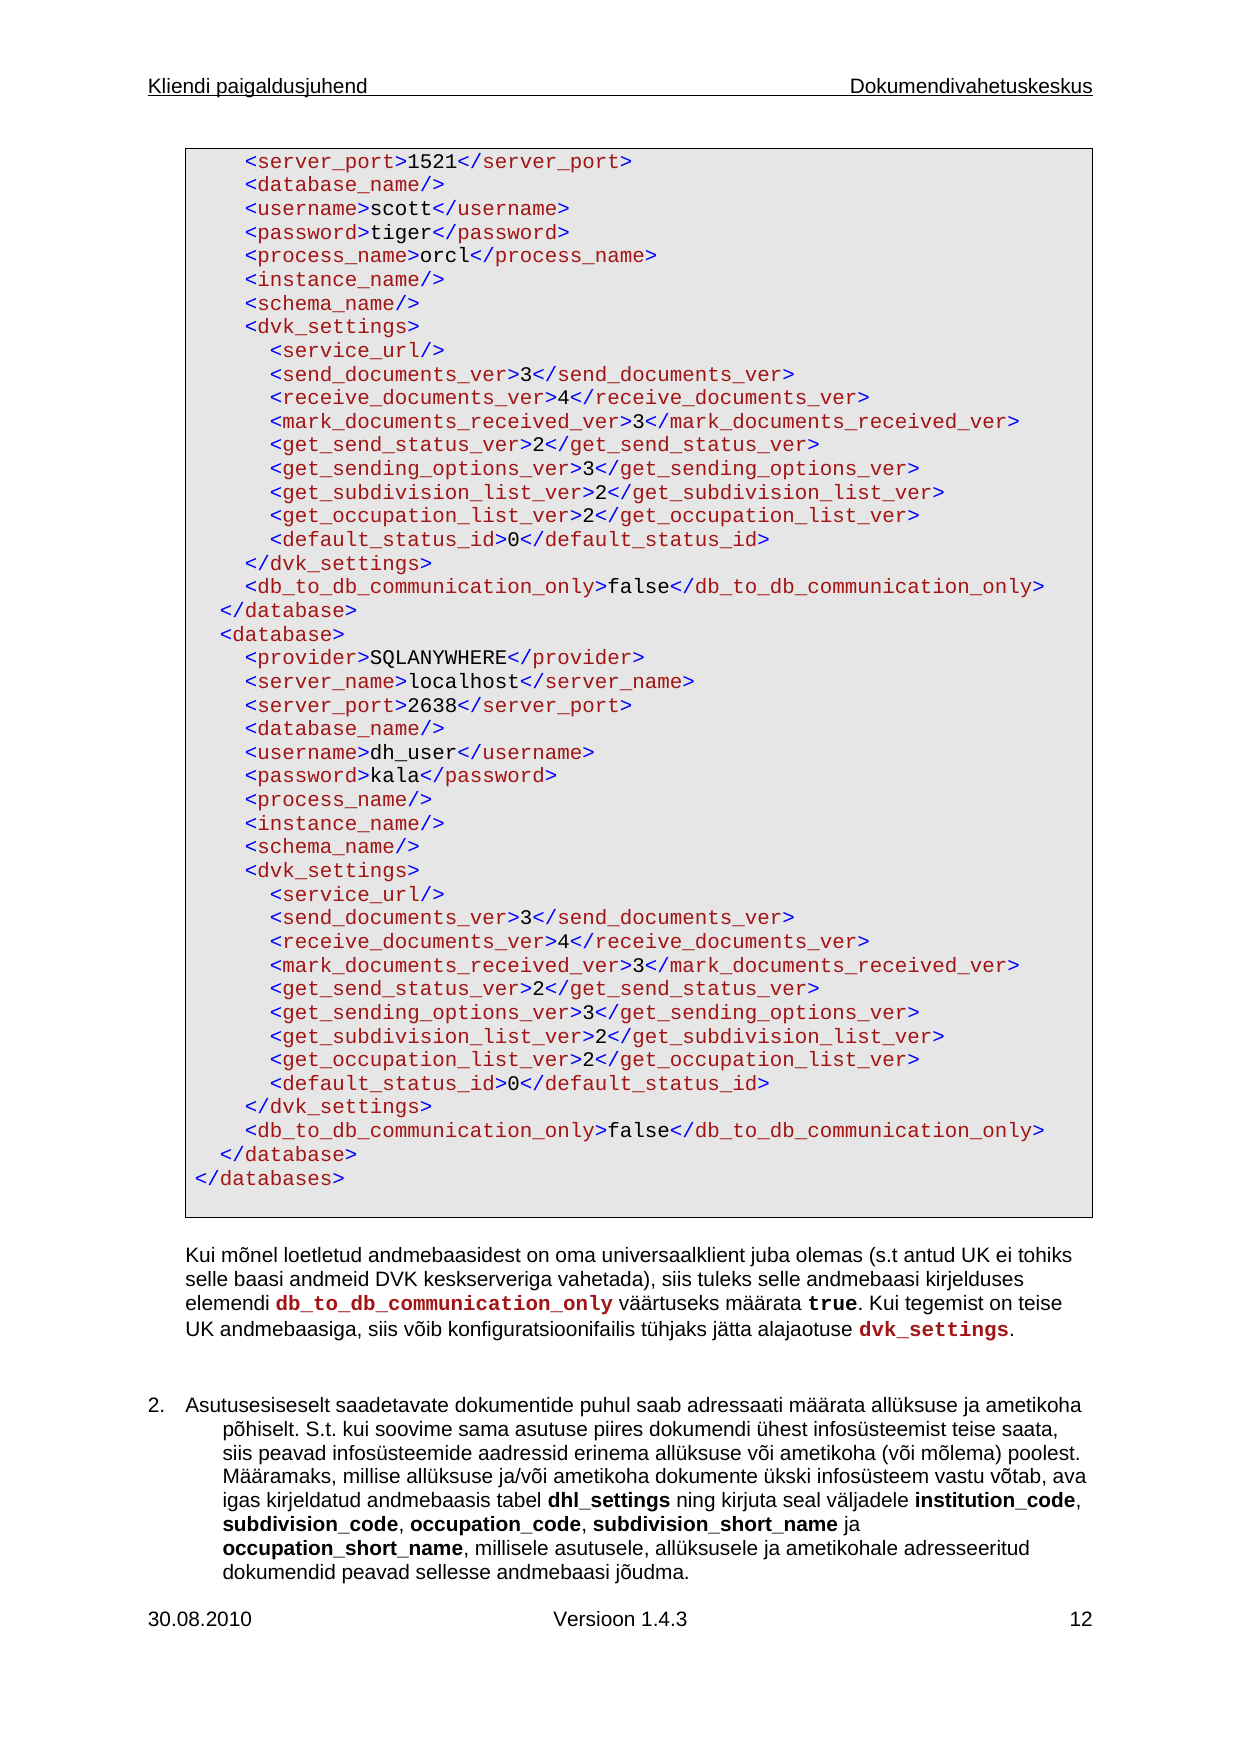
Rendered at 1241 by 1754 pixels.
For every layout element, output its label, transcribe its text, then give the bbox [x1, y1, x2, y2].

text <schema_name/> [186, 833, 1092, 857]
text <username>scott</username> [186, 195, 1092, 218]
text <database_name/> [186, 715, 1092, 739]
text <db_to_db_communication_only>false</db_to_db_communication_only> [186, 1117, 1092, 1141]
text <get_occupation_list_ver>2</get_occupation_list_ver> [186, 502, 1092, 526]
text <get_send_status_ver>2</get_send_status_ver> [186, 431, 1092, 455]
text <server_port>2638</server_port> [186, 691, 1092, 715]
text </database> [186, 597, 1092, 621]
text <send_documents_ver>3</send_documents_ver> [186, 904, 1092, 928]
text <database> [186, 621, 1092, 644]
text <db_to_db_communication_only>false</db_to_db_communication_only> [186, 573, 1092, 597]
text <service_url/> [186, 881, 1092, 904]
text <password>kala</password> [186, 762, 1092, 786]
list Asutusesiseselt saadetavate dokumentide puhul saab adressaati määrata allüksuse ja ametikoha põhiselt. S.t. kui soovime sama asutuse piires dokumendi ühest infosüsteemist teise saata, siis peavad infosüsteemide aadressid erinema allüksuse või ametikoha (või mõlema) poolest. Määramaks, millise allüksuse ja/või ametikoha dokumente ükski infosüsteem vastu võtab, ava igas kirjeldatud andmebaasis tabel dhl_settings ning kirjuta seal väljadele institution_code, subdivision_code, occupation_code, subdivision_short_name ja occupation_short_name, millisele asutusele, allüksusele ja ametikohale adresseeritud dokumendid peavad sellesse andmebaasi jõudma. [148, 1392, 1093, 1584]
text <receive_documents_ver>4</receive_documents_ver> [186, 928, 1092, 952]
text <process_name/> [186, 786, 1092, 810]
text <instance_name/> [186, 810, 1092, 833]
text <database_name/> [186, 171, 1092, 195]
text <server_port>1521</server_port> [186, 149, 1092, 171]
text <send_documents_ver>3</send_documents_ver> [186, 360, 1092, 384]
text </database> [186, 1141, 1092, 1164]
text <get_subdivision_list_ver>2</get_subdivision_list_ver> [186, 479, 1092, 502]
text <schema_name/> [186, 289, 1092, 313]
text </dvk_settings> [186, 1093, 1092, 1117]
text Kui mõnel loetletud andmebaasidest on oma universaalklient juba olemas (s.t antud UK ei tohiks selle baasi andmeid DVK keskserveriga vahetada), siis tuleks selle andmebaasi kirjelduses elemendi db_to_db_communication_only väärtuseks määrata true. Kui tegemist on teise UK andmebaasiga, siis võib konfiguratsioonifailis tühjaks jätta alajaotuse dvk_settings. [185, 1243, 1093, 1342]
text <default_status_id>0</default_status_id> [186, 1070, 1092, 1093]
text <get_occupation_list_ver>2</get_occupation_list_ver> [186, 1046, 1092, 1070]
text <provider>SQLANYWHERE</provider> [186, 644, 1092, 668]
text <receive_documents_ver>4</receive_documents_ver> [186, 384, 1092, 408]
text <server_name>localhost</server_name> [186, 668, 1092, 691]
text <mark_documents_received_ver>3</mark_documents_received_ver> [186, 952, 1092, 975]
text <dvk_settings> [186, 313, 1092, 337]
text </dvk_settings> [186, 549, 1092, 573]
text <get_send_status_ver>2</get_send_status_ver> [186, 975, 1092, 999]
text <dvk_settings> [186, 857, 1092, 881]
text <default_status_id>0</default_status_id> [186, 526, 1092, 549]
text <get_sending_options_ver>3</get_sending_options_ver> [186, 999, 1092, 1022]
text <process_name>orcl</process_name> [186, 242, 1092, 266]
text <get_sending_options_ver>3</get_sending_options_ver> [186, 455, 1092, 479]
text <username>dh_user</username> [186, 739, 1092, 762]
text <get_subdivision_list_ver>2</get_subdivision_list_ver> [186, 1022, 1092, 1046]
text <mark_documents_received_ver>3</mark_documents_received_ver> [186, 408, 1092, 431]
text <instance_name/> [186, 266, 1092, 289]
text <password>tiger</password> [186, 218, 1092, 242]
text <service_url/> [186, 337, 1092, 360]
text </databases> [186, 1164, 1092, 1188]
